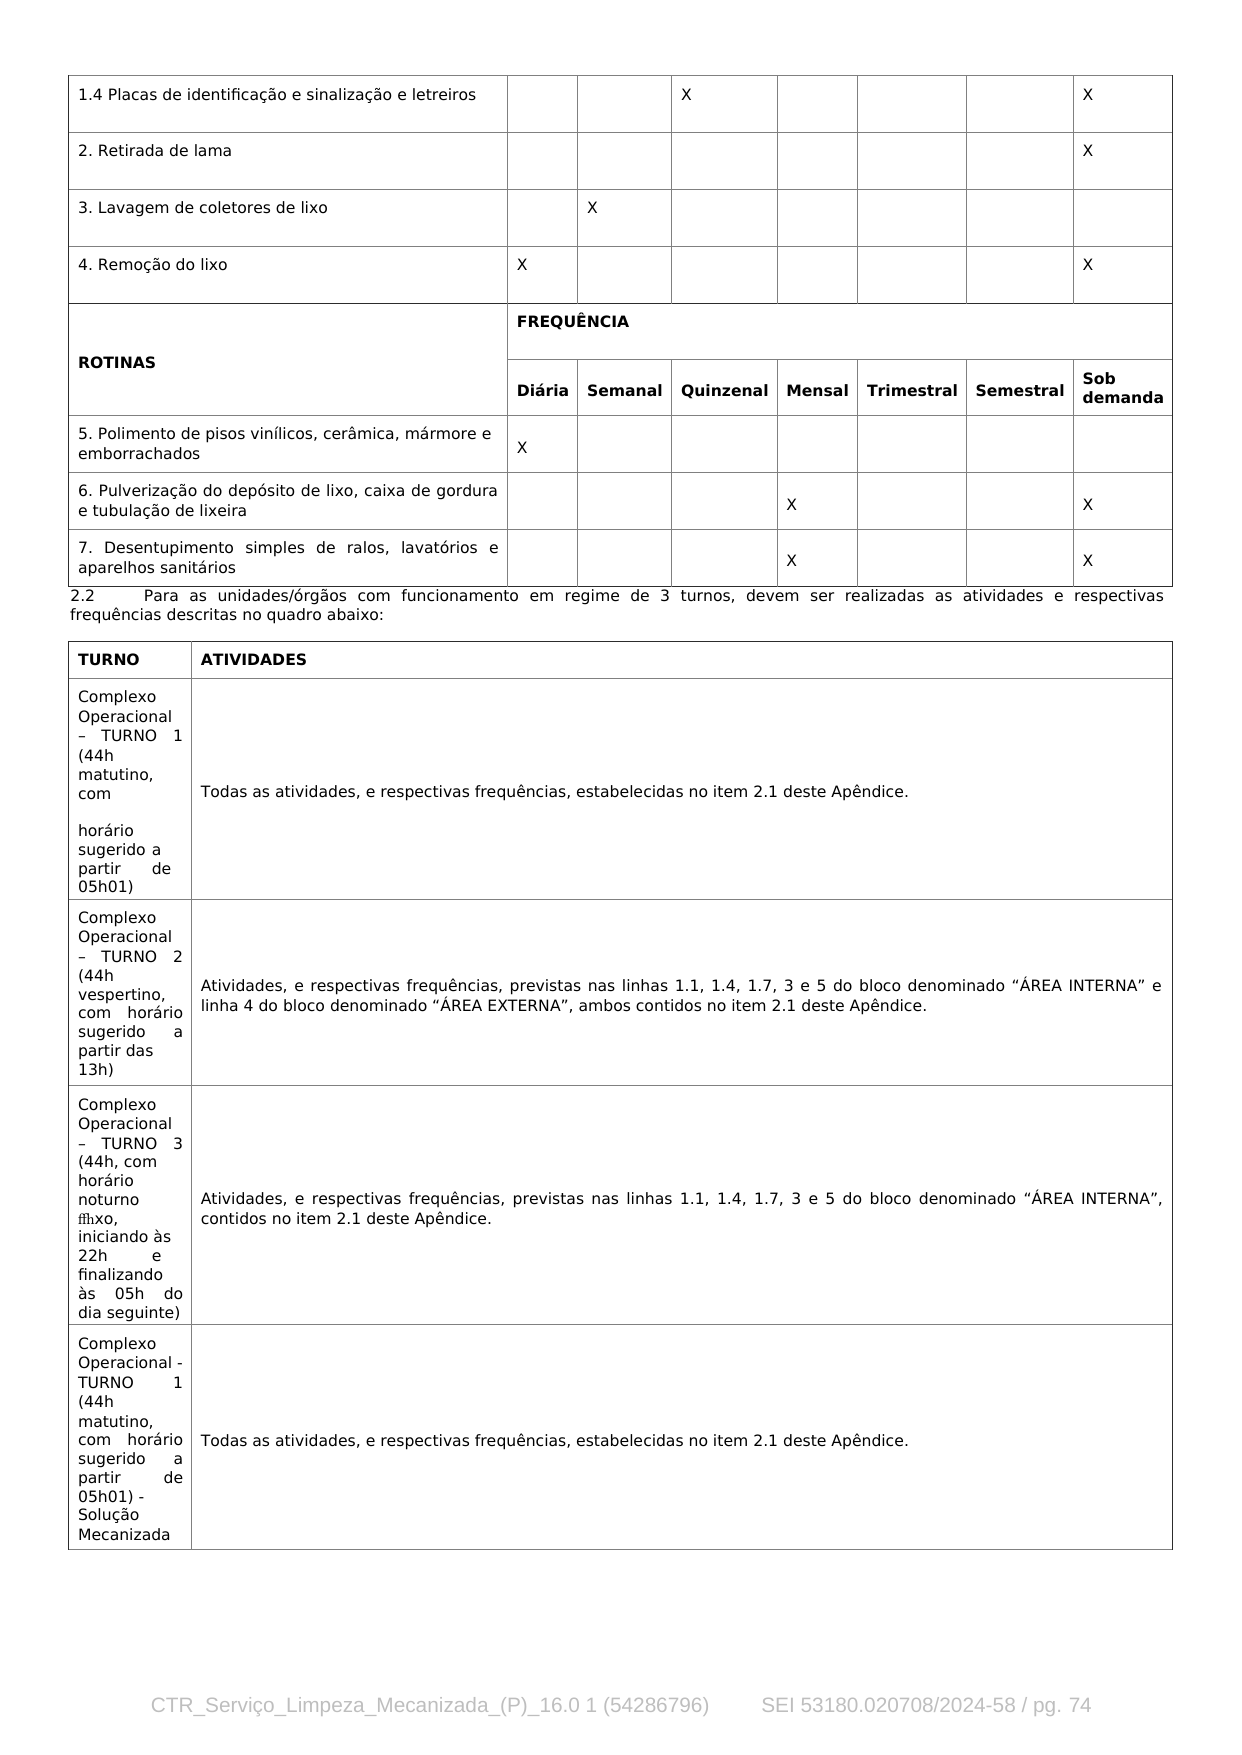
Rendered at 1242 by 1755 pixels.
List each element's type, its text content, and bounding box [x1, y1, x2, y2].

table_cell [967, 76, 1073, 132]
table_cell 2. Retirada de lama [69, 133, 507, 189]
table_cell [858, 133, 966, 189]
table_cell [778, 133, 857, 189]
list Para as unidades/órgãos com funcionamento em regime de 3 turnos, devem ser realizadas as atividades e respectivas frequências descritas no quadro abaixo: [70, 587, 1166, 624]
table_cell 1.4 Placas de identificação e sinalização e letreiros [69, 76, 507, 132]
table_cell Atividades, e respectivas frequências, previstas nas linhas 1.1, 1.4, 1.7, 3 e 5 do bloco denominado “ÁREA INTERNA” e linha 4 do bloco denominado “ÁREA EXTERNA”, ambos contidos no item 2.1 deste Apêndice. [192, 900, 1172, 1085]
table_cell [967, 530, 1073, 586]
table_cell X [1074, 76, 1172, 132]
table_cell [967, 133, 1073, 189]
table_cell Complexo Operacional – TURNO 1 (44h matutino, com horário sugerido a partir de 05h01) [69, 679, 191, 898]
table_cell X [672, 76, 777, 132]
table_cell [672, 304, 777, 359]
table_cell [967, 247, 1073, 302]
table_cell X [578, 190, 671, 246]
table_cell [508, 76, 577, 132]
table_cell Quinzenal [672, 360, 777, 415]
table_cell ROTINAS [69, 304, 507, 415]
table_cell Trimestral [858, 360, 966, 415]
table_cell [967, 473, 1073, 529]
table_cell Complexo Operacional – TURNO 2 (44h vespertino, com horário sugerido a partir das 13h) [69, 900, 191, 1085]
table_header ATIVIDADES [192, 642, 1172, 678]
table_cell [778, 416, 857, 472]
table_cell [672, 190, 777, 246]
table_cell Todas as atividades, e respectivas frequências, estabelecidas no item 2.1 deste Apêndice. [192, 679, 1172, 898]
table_cell X [1074, 133, 1172, 189]
table_cell X [778, 530, 857, 586]
table_cell [967, 416, 1073, 472]
table_cell Diária [508, 360, 577, 415]
table_cell [578, 530, 671, 586]
table_cell Semestral [967, 360, 1073, 415]
table_cell [858, 473, 966, 529]
table_cell [578, 473, 671, 529]
table_cell [778, 247, 857, 302]
table_cell 4. Remoção do lixo [69, 247, 507, 302]
table_cell [966, 304, 1073, 359]
table_cell [858, 530, 966, 586]
table_cell [578, 247, 671, 302]
table_cell X [1074, 530, 1172, 586]
table_cell [508, 530, 577, 586]
table_cell [508, 190, 577, 246]
table_cell Complexo Operacional – TURNO 3 (44h, com horário noturno xo, iniciando às 22h e finalizando às 05h do dia seguinte) [69, 1086, 191, 1324]
table_cell 6. Pulverização do depósito de lixo, caixa de gordura e tubulação de lixeira [69, 473, 507, 529]
table_cell Semanal [578, 360, 671, 415]
table_cell [578, 416, 671, 472]
table_cell X [508, 416, 577, 472]
table_cell 7. Desentupimento simples de ralos, lavatórios e aparelhos sanitários [69, 530, 507, 586]
table_cell 3. Lavagem de coletores de lixo [69, 190, 507, 246]
table_header TURNO [69, 642, 191, 678]
table_cell [858, 76, 966, 132]
table_cell FREQUÊNCIA [508, 304, 672, 359]
table_cell 5. Polimento de pisos vinílicos, cerâmica, mármore e emborrachados [69, 416, 507, 472]
table_cell [578, 76, 671, 132]
table_cell [1074, 304, 1172, 359]
table_cell [672, 247, 777, 302]
table_cell Atividades, e respectivas frequências, previstas nas linhas 1.1, 1.4, 1.7, 3 e 5 do bloco denominado “ÁREA INTERNA”, contidos no item 2.1 deste Apêndice. [192, 1086, 1172, 1324]
table_cell [508, 133, 577, 189]
table_cell [967, 190, 1073, 246]
table_cell Todas as atividades, e respectivas frequências, estabelecidas no item 2.1 deste Apêndice. [192, 1325, 1172, 1548]
table_cell [672, 133, 777, 189]
table_cell [858, 304, 966, 359]
table_cell X [1074, 473, 1172, 529]
table_cell [1074, 416, 1172, 472]
table_cell [858, 247, 966, 302]
table_cell X [508, 247, 577, 302]
table_cell [1074, 190, 1172, 246]
table_cell [672, 473, 777, 529]
table_cell [578, 133, 671, 189]
table_cell X [778, 473, 857, 529]
table_cell Sob demanda [1074, 360, 1172, 415]
table_cell [508, 473, 577, 529]
table_cell [858, 190, 966, 246]
table_cell [858, 416, 966, 472]
table_cell Mensal [778, 360, 857, 415]
table_cell [778, 190, 857, 246]
table_cell [672, 530, 777, 586]
table_cell [778, 76, 857, 132]
table_cell X [1074, 247, 1172, 302]
table_cell Complexo Operacional - TURNO 1 (44h matutino, com horário sugerido a partir de 05h01) - Solução Mecanizada [69, 1325, 191, 1548]
table_cell [777, 304, 858, 359]
table_cell [672, 416, 777, 472]
